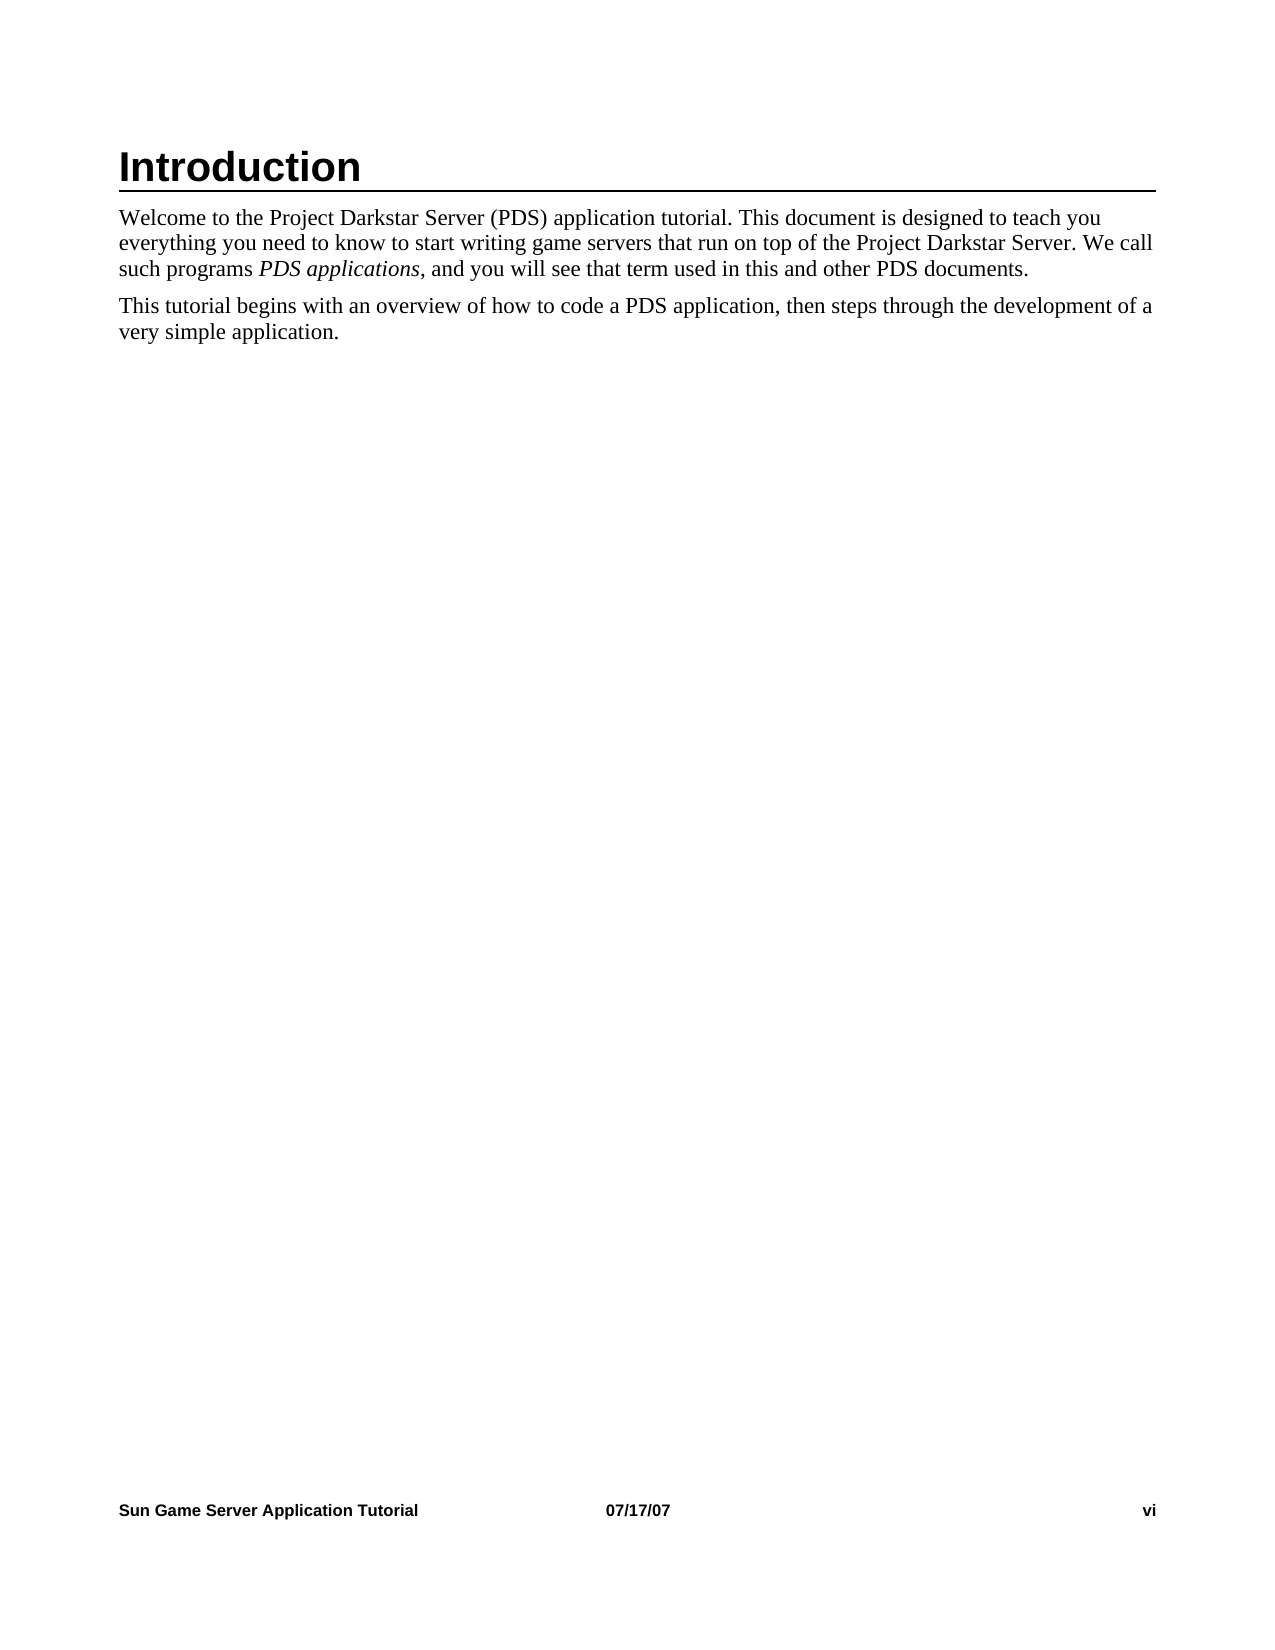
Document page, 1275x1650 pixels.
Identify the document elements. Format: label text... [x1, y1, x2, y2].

text Welcome to the Project Darkstar Server (PDS) application tutorial. This document is designed to teach you everything you need to know to start writing game servers that run on top of the Project Darkstar Server. We call such programs PDS applications, and you will see that term used in this and other PDS documents. [118, 205, 1156, 281]
subtitle Introduction [118, 143, 1156, 192]
text This tutorial begins with an overview of how to code a PDS application, then steps through the development of a very simple application. [118, 293, 1156, 344]
